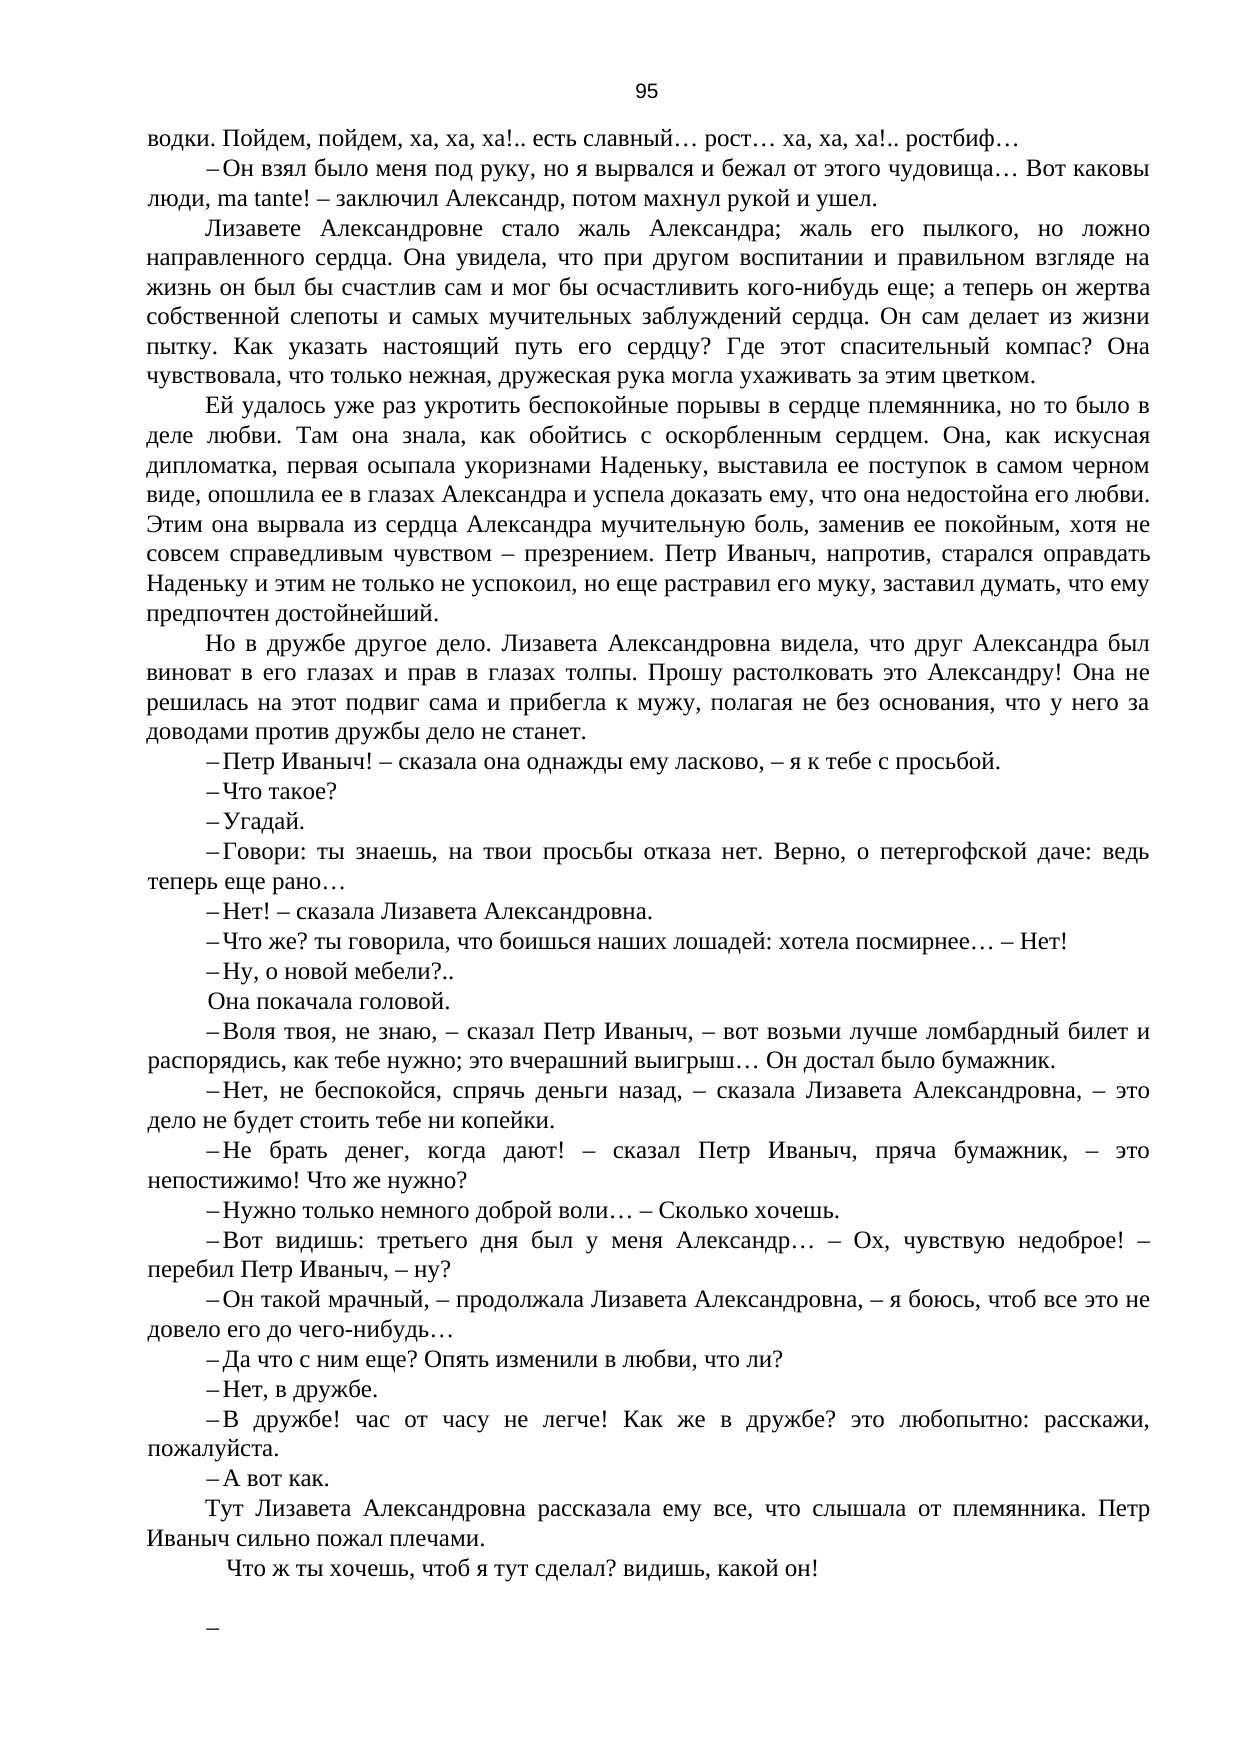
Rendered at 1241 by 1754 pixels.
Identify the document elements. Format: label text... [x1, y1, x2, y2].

list А вот как. [147, 1463, 1151, 1492]
list Вот видишь: третьего дня был у меня Александр… – Ох, чувствую недоброе! – перебил Петр Иваныч, – ну? [147, 1225, 1151, 1283]
list Угадай. [147, 806, 1151, 835]
list Говори: ты знаешь, на твои просьбы отказа нет. Верно, о петергофской даче: ведь теперь еще рано… [147, 836, 1151, 895]
list Не брать денег, когда дают! – сказал Петр Иваныч, пряча бумажник, – это непостижимо! Что же нужно? [147, 1135, 1151, 1193]
list Нет, в дружбе. [147, 1374, 1151, 1403]
list Петр Иваныч! – сказала она однажды ему ласково, – я к тебе с просьбой. [147, 746, 1151, 775]
list Воля твоя, не знаю, – сказал Петр Иваныч, – вот возьми лучше ломбардный билет и распорядись, как тебе нужно; это вчерашний выигрыш… Он достал было бумажник. [147, 1016, 1151, 1074]
list Ну, о новой мебели?.. [147, 956, 1151, 985]
text Лизавете Александровне стало жаль Александра; жаль его пылкого, но ложно направленного сердца. Она увидела, что при другом воспитании и правильном взгляде на жизнь он был бы счастлив сам и мог бы осчастливить кого-нибудь еще; а теперь он жертва собственной слепоты и самых мучительных заблуждений сердца. Он сам делает из жизни пытку. Как указать настоящий путь его сердцу? Где этот спасительный компас? Она чувствовала, что только нежная, дружеская рука могла ухаживать за этим цветком. [146, 213, 1151, 389]
list Он такой мрачный, – продолжала Лизавета Александровна, – я боюсь, чтоб все это не довело его до чего-нибудь… [147, 1284, 1151, 1343]
text Она покачала головой. [207, 986, 1151, 1015]
text Что ж ты хочешь, чтоб я тут сделал? видишь, какой он! [226, 1553, 1151, 1582]
list Он взял было меня под руку, но я вырвался и бежал от этого чудовища… Вот каковы люди, ma tante! – заключил Александр, потом махнул рукой и ушел. [147, 153, 1151, 211]
text Ей удалось уже раз укротить беспокойные порывы в сердце племянника, но то было в деле любви. Там она знала, как обойтись с оскорбленным сердцем. Она, как искусная дипломатка, первая осыпала укоризнами Наденьку, выставила ее поступок в самом черном виде, опошлила ее в глазах Александра и успела доказать ему, что она недостойна его любви. Этим она вырвала из сердца Александра мучительную боль, заменив ее покойным, хотя не совсем справедливым чувством – презрением. Петр Иваныч, напротив, старался оправдать Наденьку и этим не только не успокоил, но еще растравил его муку, заставил думать, что ему предпочтен достойнейший. [146, 391, 1151, 626]
list В дружбе! час от часу не легче! Как же в дружбе? это любопытно: расскажи, пожалуйста. [147, 1404, 1151, 1462]
list Что такое? [147, 776, 1151, 805]
text Тут Лизавета Александровна рассказала ему все, что слышала от племянника. Петр Иваныч сильно пожал плечами. [146, 1493, 1151, 1552]
list Нет, не беспокойся, спрячь деньги назад, – сказала Лизавета Александровна, – это дело не будет стоить тебе ни копейки. [147, 1076, 1151, 1134]
text водки. Пойдем, пойдем, ха, ха, ха!.. есть славный… рост… ха, ха, ха!.. ростбиф… [147, 123, 1151, 152]
list Что же? ты говорила, что боишься наших лошадей: хотела посмирнее… – Нет! [147, 926, 1151, 955]
list Нужно только немного доброй воли… – Сколько хочешь. [147, 1195, 1151, 1223]
list Нет! – сказала Лизавета Александровна. [147, 896, 1151, 925]
text Но в дружбе другое дело. Лизавета Александровна видела, что друг Александра был виноват в его глазах и прав в глазах толпы. Прошу растолковать это Александру! Она не решилась на этот подвиг сама и прибегла к мужу, полагая не без основания, что у него за доводами против дружбы дело не станет. [146, 628, 1151, 745]
list Да что с ним еще? Опять изменили в любви, что ли? [147, 1344, 1151, 1373]
